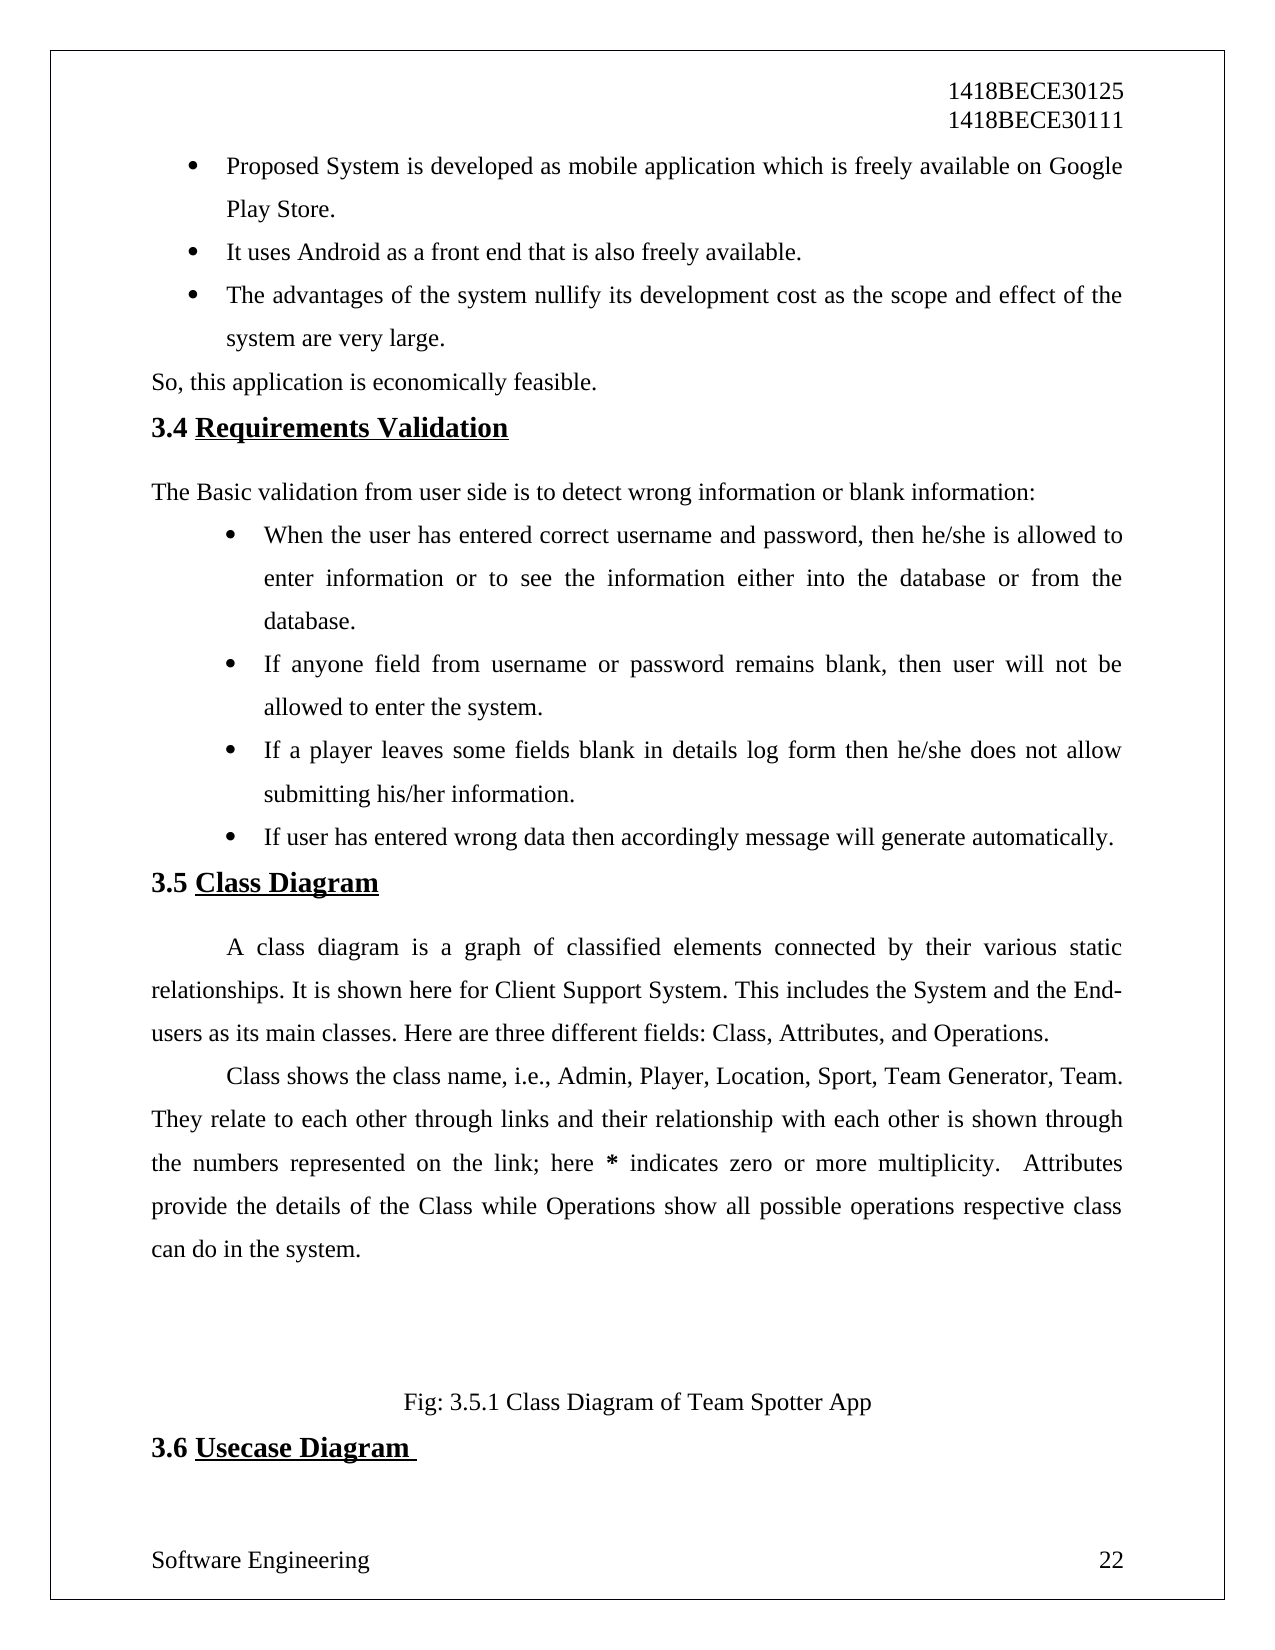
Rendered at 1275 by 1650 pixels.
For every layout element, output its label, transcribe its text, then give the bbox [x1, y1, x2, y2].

text The Basic validation from user side is to detect wrong information or blank information: [151, 477, 1124, 506]
text So, this application is economically feasible. [151, 367, 1124, 395]
list If a player leaves some fields blank in details log form then he/she does not allow submitting his/her information. [226, 736, 1124, 807]
text A class diagram is a graph of classified elements connected by their various static relationships. It is shown here for Client Support System. This includes the System and the End-users as its main classes. Here are three different fields: Class, Attributes, and Operations. [151, 932, 1124, 1047]
text 3.6 Usecase Diagram [151, 1430, 1124, 1464]
list If anyone field from username or password remains blank, then user will not be allowed to enter the system. [226, 649, 1124, 721]
list The advantages of the system nullify its development cost as the scope and effect of the system are very large. [188, 280, 1124, 352]
list If user has entered wrong data then accordingly message will generate automatically. [226, 822, 1124, 851]
list It uses Android as a front end that is also freely available. [188, 237, 1124, 266]
list When the user has entered correct username and password, then he/she is allowed to enter information or to see the information either into the database or from the database. [226, 520, 1124, 635]
list Proposed System is developed as mobile application which is freely available on Google Play Store. [188, 151, 1124, 223]
text Class shows the class name, i.e., Admin, Player, Location, Sport, Team Generator, Team. They relate to each other through links and their relationship with each other is shown through the numbers represented on the link; here * indicates zero or more multiplicity. Attributes provide the details of the Class while Operations show all possible operations respective class can do in the system. [151, 1061, 1124, 1263]
text 3.5 Class Diagram [151, 865, 1124, 898]
text 3.4 Requirements Validation [151, 410, 1124, 443]
text Fig: 3.5.1 Class Diagram of Team Spotter App [151, 1387, 1124, 1416]
